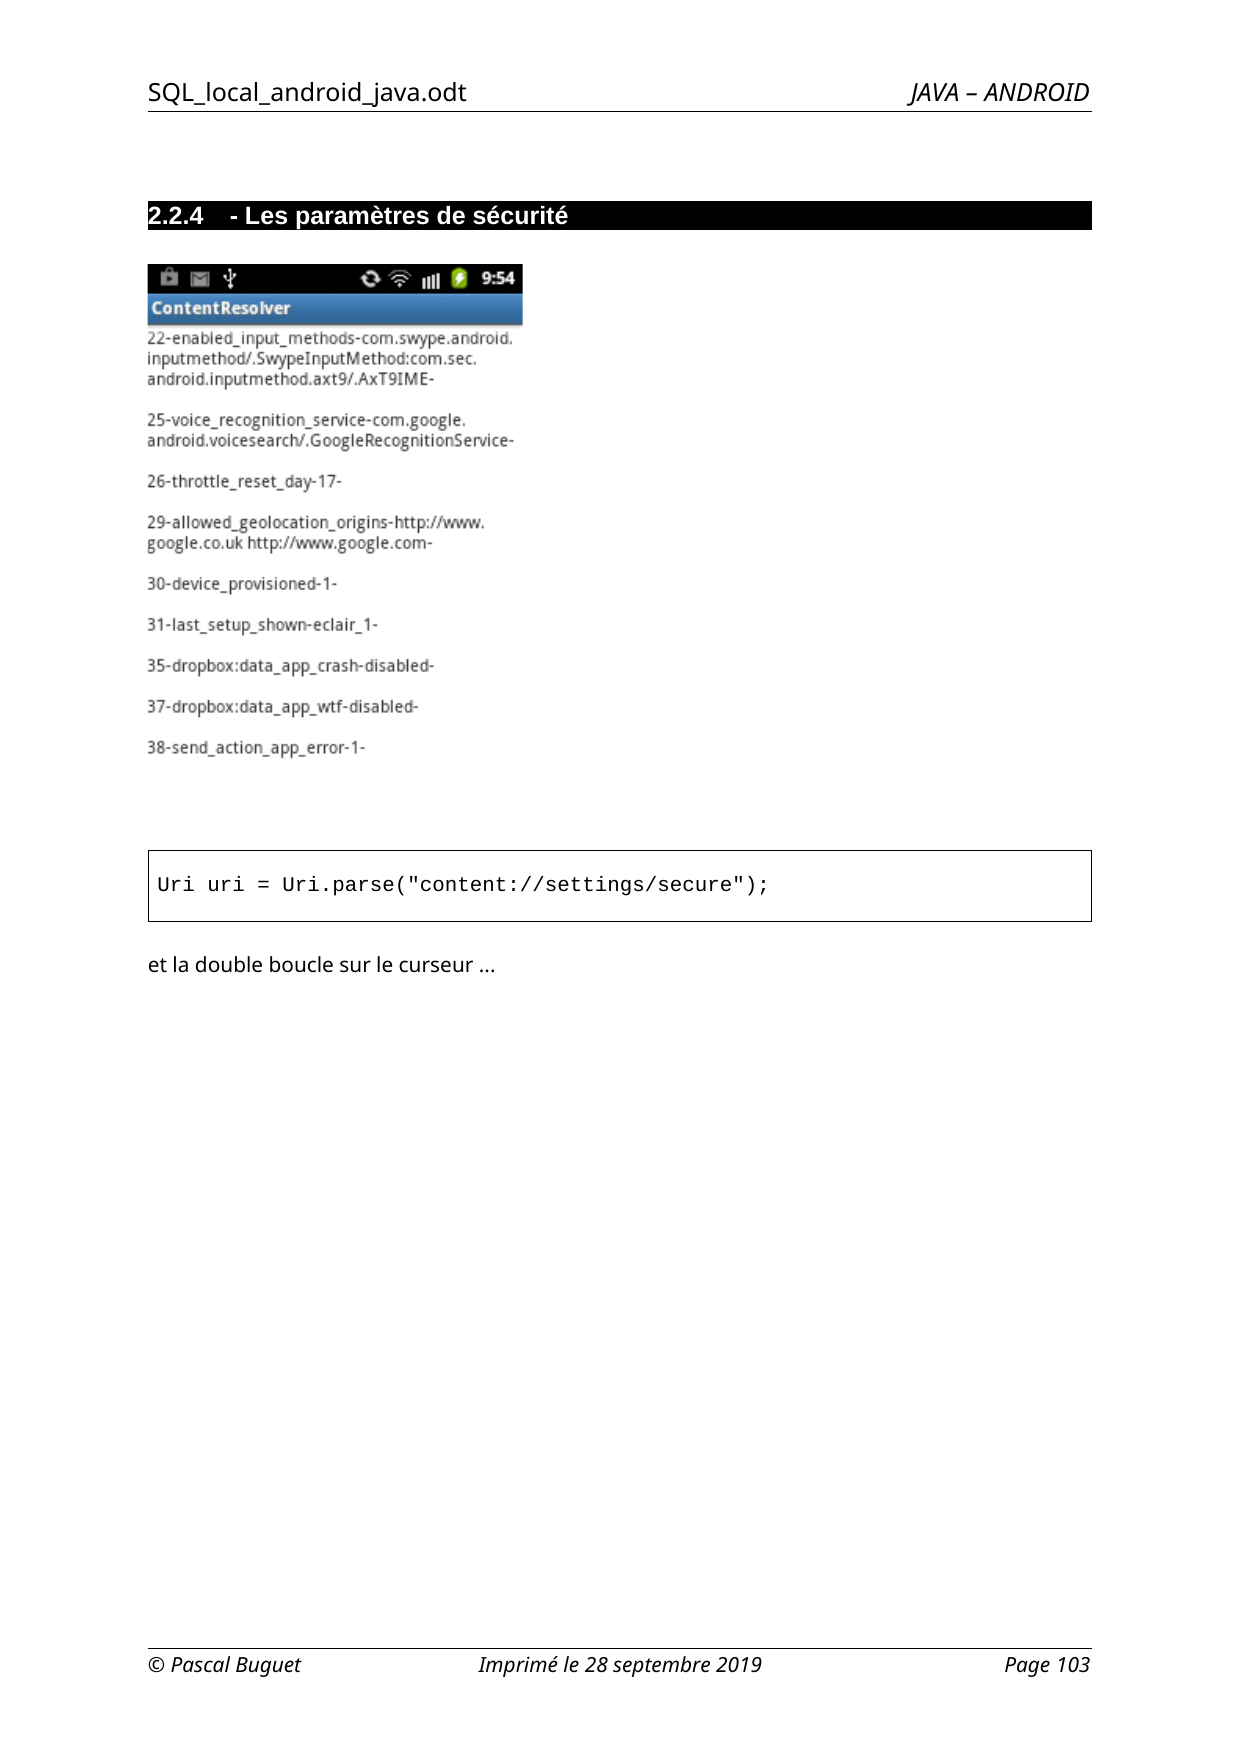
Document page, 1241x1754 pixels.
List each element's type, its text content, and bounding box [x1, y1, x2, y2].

text Uri uri = Uri.parse("content://settings/secure"); [149, 851, 1091, 921]
subtitle - Les paramètres de sécurité [148, 201, 1092, 230]
text et la double boucle sur le curseur ... [148, 950, 1092, 978]
